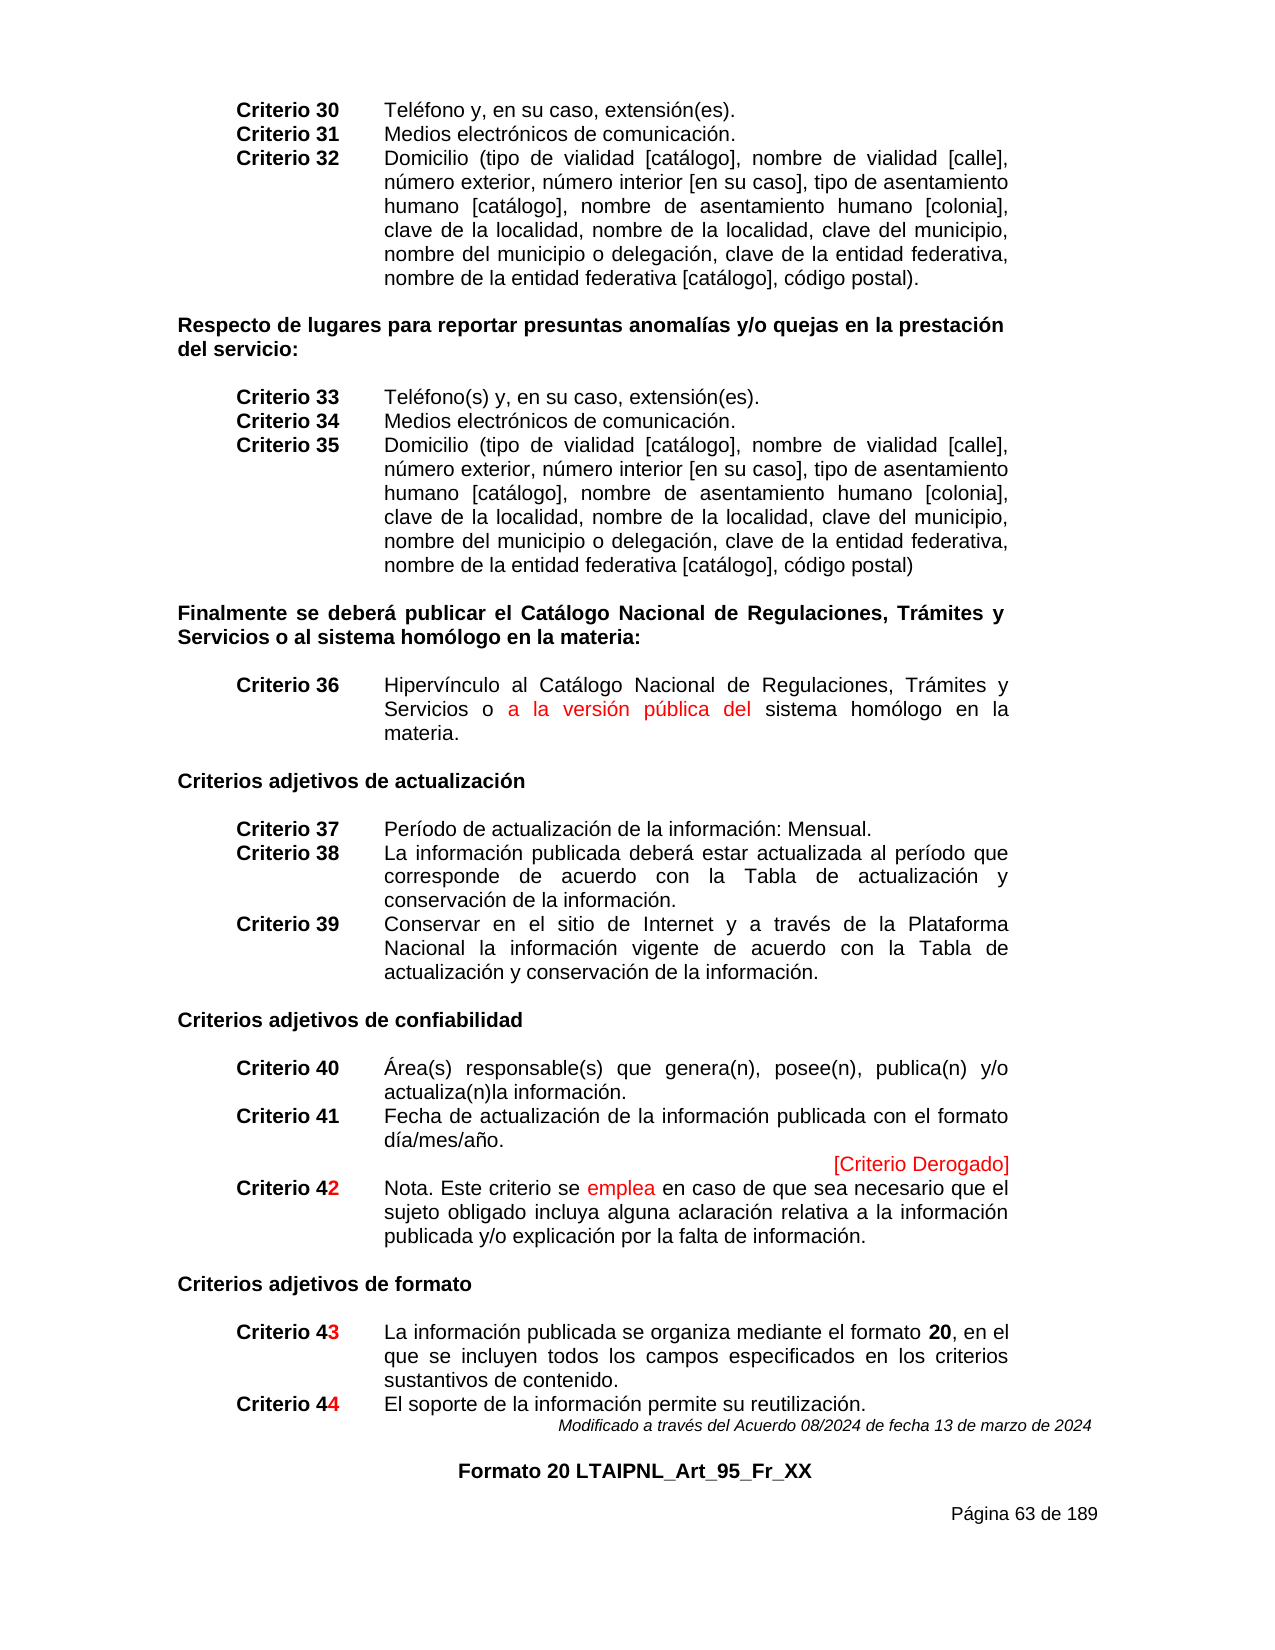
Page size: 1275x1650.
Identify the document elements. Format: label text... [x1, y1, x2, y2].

text Finalmente se deberá publicar el Catálogo Nacional de Regulaciones, Trámites y Servicios o al sistema homólogo en la materia: [177, 601, 1006, 649]
text Criterio 40 Área(s) responsable(s) que genera(n), posee(n), publica(n) y/o actualiza(n)la información. [236, 1056, 1009, 1104]
text Criterio 39 Conservar en el sitio de Internet y a través de la Plataforma Nacional la información vigente de acuerdo con la Tabla de actualización y conservación de la información. [236, 912, 1009, 984]
text Criterio 33 Teléfono(s) y, en su caso, extensión(es). [236, 385, 1009, 409]
text Criterio 44 El soporte de la información permite su reutilización. [236, 1391, 1009, 1415]
text Criterio 30 Teléfono y, en su caso, extensión(es). [236, 98, 1009, 122]
text Criterio 43 La información publicada se organiza mediante el formato 20, en el que se incluyen todos los campos especificados en los criterios sustantivos de contenido. [236, 1319, 1009, 1391]
text Criterios adjetivos de actualización [177, 768, 1009, 792]
text Criterio 34 Medios electrónicos de comunicación. [236, 409, 1009, 433]
text Criterio 42 Nota. Este criterio se emplea en caso de que sea necesario que el sujeto obligado incluya alguna aclaración relativa a la información publicada y/o explicación por la falta de información. [236, 1176, 1009, 1248]
text Criterio 38 La información publicada deberá estar actualizada al período que corresponde de acuerdo con la Tabla de actualización y conservación de la información. [236, 840, 1009, 912]
text Respecto de lugares para reportar presuntas anomalías y/o quejas en la prestación del servicio: [177, 313, 1006, 361]
text Criterio 31 Medios electrónicos de comunicación. [236, 122, 1009, 146]
text Criterio 35 Domicilio (tipo de vialidad [catálogo], nombre de vialidad [calle], número exterior, número interior [en su caso], tipo de asentamiento humano [catálogo], nombre de asentamiento humano [colonia], clave de la localidad, nombre de la localidad, clave del municipio, nombre del municipio o delegación, clave de la entidad federativa, nombre de la entidad federativa [catálogo], código postal) [236, 433, 1009, 577]
text Criterios adjetivos de confiabilidad [177, 1008, 1009, 1032]
text Criterio 41 Fecha de actualización de la información publicada con el formato día/mes/año. [236, 1104, 1009, 1152]
text Criterio 32 Domicilio (tipo de vialidad [catálogo], nombre de vialidad [calle], número exterior, número interior [en su caso], tipo de asentamiento humano [catálogo], nombre de asentamiento humano [colonia], clave de la localidad, nombre de la localidad, clave del municipio, nombre del municipio o delegación, clave de la entidad federativa, nombre de la entidad federativa [catálogo], código postal). [236, 146, 1009, 289]
text Criterios adjetivos de formato [177, 1272, 1009, 1296]
text Criterio 37 Período de actualización de la información: Mensual. [236, 816, 1009, 840]
text Formato 20 LTAIPNL_Art_95_Fr_XX [177, 1458, 1093, 1482]
text [Criterio Derogado] [177, 1152, 1009, 1176]
text Modificado a través del Acuerdo 08/2024 de fecha 13 de marzo de 2024 [177, 1415, 1098, 1434]
text Criterio 36 Hipervínculo al Catálogo Nacional de Regulaciones, Trámites y Servicios o a la versión pública del sistema homólogo en la materia. [236, 673, 1009, 744]
